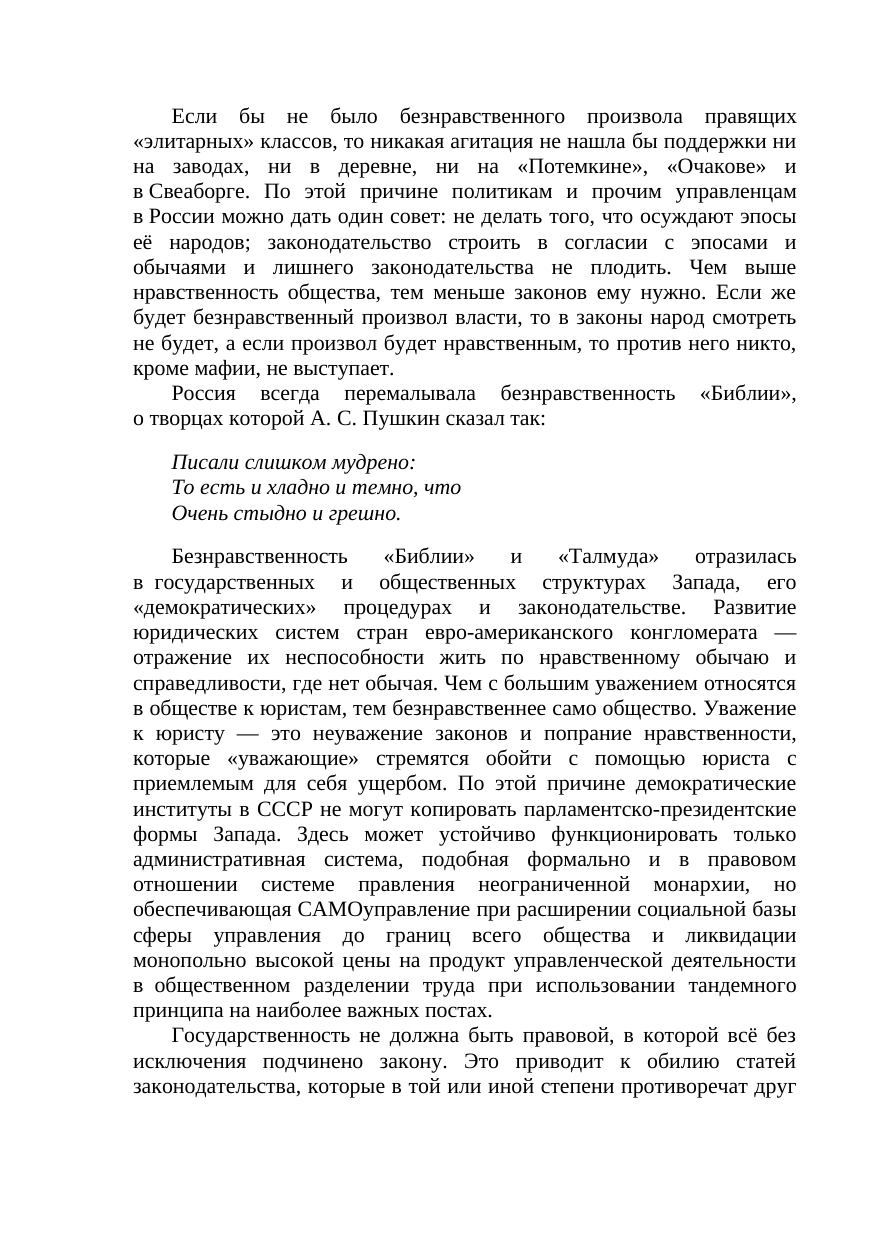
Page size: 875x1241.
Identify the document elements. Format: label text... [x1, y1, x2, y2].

text Если бы не было безнравственного произвола правящих «элитарных» классов, то никакая агитация не нашла бы поддержки ни на заводах, ни в деревне, ни на «Потемкине», «Очакове» и в Свеаборге. По этой причине политикам и прочим управленцам в России можно дать один совет: не делать того, что осуждают эпосы её народов; законодательство строить в согласии с эпосами и обычаями и лишнего законодательства не плодить. Чем выше нравственность общества, тем меньше законов ему нужно. Если же будет безнравственный произвол власти, то в законы народ смотреть не будет, а если произвол будет нравственным, то против него никто, кроме мафии, не выступает. [133, 103, 797, 380]
text То есть и хладно и темно, что [133, 474, 797, 499]
text Россия всегда перемалывала безнравственность «Библии», о творцах которой А. С. Пушкин сказал так: [133, 380, 797, 430]
text Безнравственность «Библии» и «Талмуда» отразилась в государственных и общественных структурах Запада, его «демократических» процедурах и законодательстве. Развитие юридических систем стран евро-американского конгломерата — отражение их неспособности жить по нравственному обычаю и справедливости, где нет обычая. Чем с большим уважением относятся в обществе к юристам, тем безнравственнее само общество. Уважение к юристу — это неуважение законов и попрание нравственности, которые «уважающие» стремятся обойти с помощью юриста с приемлемым для себя ущербом. По этой причине демократические институты в СССР не могут копировать парламентско-президентские формы Запада. Здесь может устойчиво функционировать только административная система, подобная формально и в правовом отношении системе правления неограниченной монархии, но обеспечивающая САМОуправление при расширении социальной базы сферы управления до границ всего общества и ликвидации монопольно высокой цены на продукт управленческой деятельности в общественном разделении труда при использовании тандемного принципа на наиболее важных постах. [133, 543, 797, 1022]
text Писали слишком мудрено: [133, 449, 797, 474]
text Государственность не должна быть правовой, в которой всё без исключения подчинено закону. Это приводит к обилию статей законодательства, которые в той или иной степени противоречат друг [133, 1022, 797, 1098]
text Очень стыдно и грешно. [133, 499, 797, 525]
